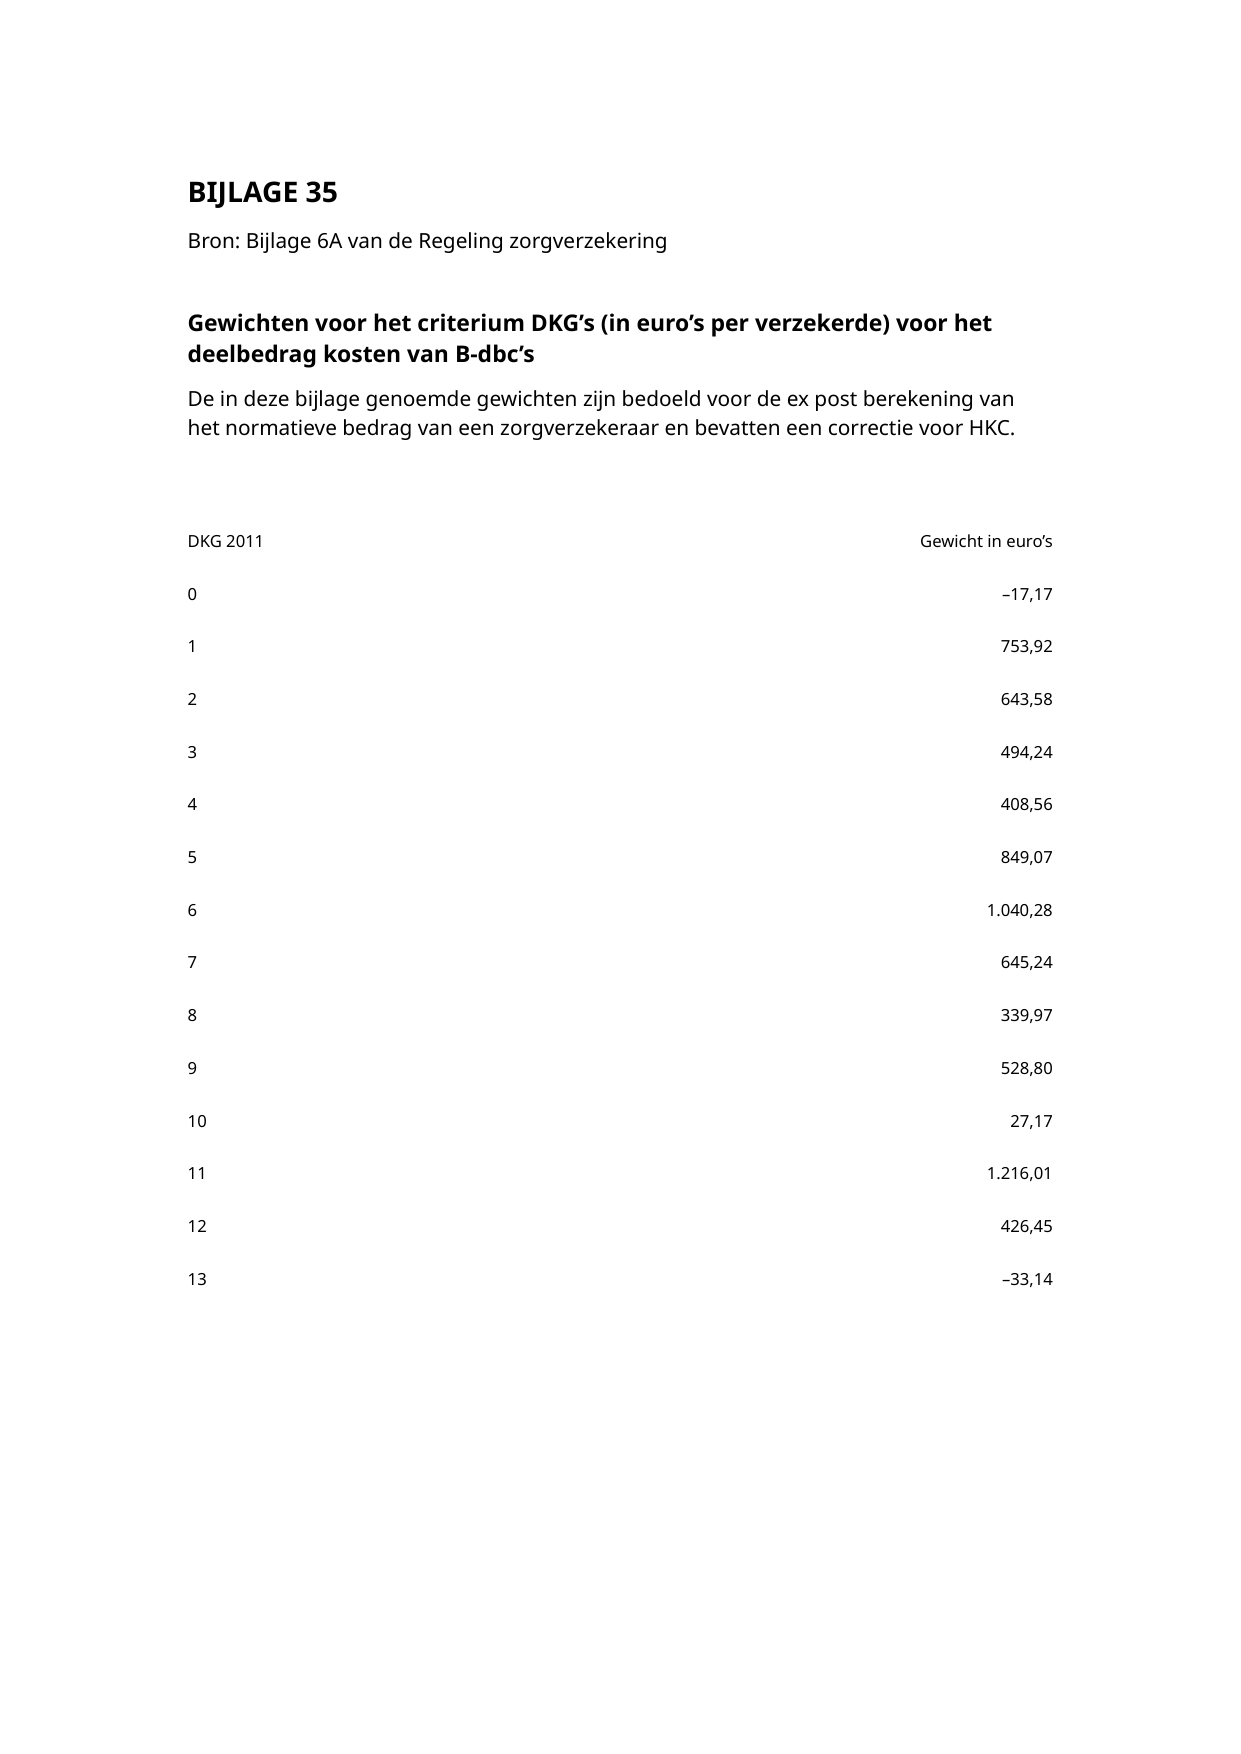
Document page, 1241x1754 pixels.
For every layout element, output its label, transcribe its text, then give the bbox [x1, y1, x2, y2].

table_cell 10 [188, 1109, 620, 1162]
subtitle BIJLAGE 35 [187, 172, 1053, 211]
table_cell 13 [188, 1267, 620, 1320]
table_cell 408,56 [620, 793, 1053, 846]
table_cell 1.040,28 [620, 898, 1053, 951]
table_cell 5 [188, 846, 620, 898]
table_cell 9 [188, 1056, 620, 1109]
text De in deze bijlage genoemde gewichten zijn bedoeld voor de ex post berekening van het normatieve bedrag van een zorgverzekeraar en bevatten een correctie voor HKC. [187, 384, 1053, 441]
table_cell 12 [188, 1215, 620, 1267]
table_cell 753,92 [620, 635, 1053, 687]
table_header DKG 2011 [188, 529, 620, 582]
table_cell 0 [188, 582, 620, 635]
table_cell 8 [188, 1004, 620, 1056]
table_cell 494,24 [620, 740, 1053, 793]
table_cell 849,07 [620, 846, 1053, 898]
table_cell 2 [188, 688, 620, 740]
table_cell 339,97 [620, 1004, 1053, 1056]
table_cell 7 [188, 951, 620, 1004]
table_cell 11 [188, 1162, 620, 1214]
table_cell 3 [188, 740, 620, 793]
table_cell –33,14 [620, 1267, 1053, 1320]
table_cell –17,17 [620, 582, 1053, 635]
table_cell 1 [188, 635, 620, 687]
table_cell 426,45 [620, 1215, 1053, 1267]
table_cell 528,80 [620, 1056, 1053, 1109]
table_cell 4 [188, 793, 620, 846]
text Bron: Bijlage 6A van de Regeling zorgverzekering [187, 226, 1053, 254]
table_cell 643,58 [620, 688, 1053, 740]
table_cell 645,24 [620, 951, 1053, 1004]
table_cell 27,17 [620, 1109, 1053, 1162]
table_cell 1.216,01 [620, 1162, 1053, 1214]
table_cell 6 [188, 898, 620, 951]
subtitle Gewichten voor het criterium DKG’s (in euro’s per verzekerde) voor het deelbedrag kosten van B-dbc’s [187, 307, 1053, 369]
table_header Gewicht in euro’s [620, 529, 1053, 582]
